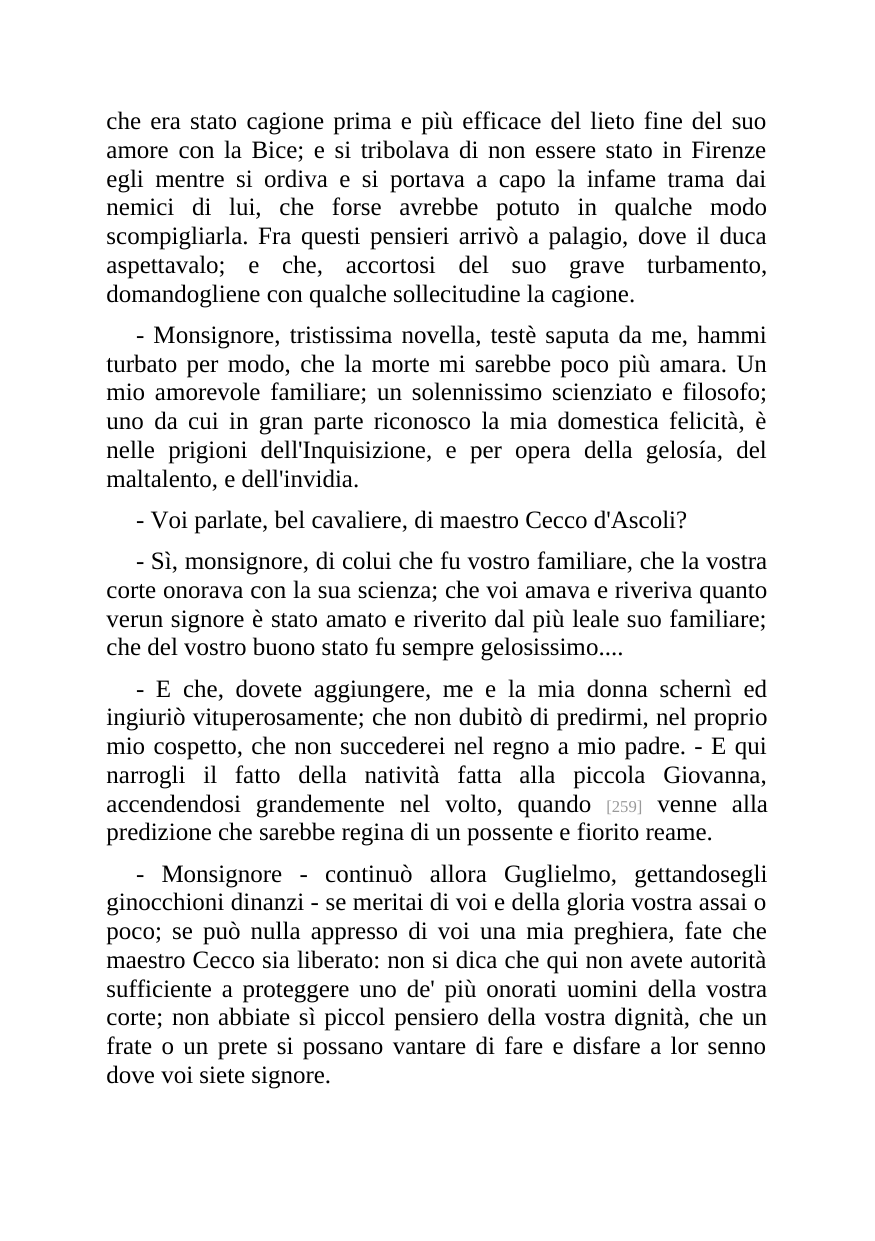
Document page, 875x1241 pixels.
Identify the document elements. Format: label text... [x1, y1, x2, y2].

text - Voi parlate, bel cavaliere, di maestro Cecco d'Ascoli? [106, 505, 768, 534]
text che era stato cagione prima e più efficace del lieto fine del suo amore con la Bice; e si tribolava di non essere stato in Firenze egli mentre si ordiva e si portava a capo la infame trama dai nemici di lui, che forse avrebbe potuto in qualche modo scompigliarla. Fra questi pensieri arrivò a palagio, dove il duca aspettavalo; e che, accortosi del suo grave turbamento, domandogliene con qualche sollecitudine la cagione. [106, 106, 768, 307]
text - E che, dovete aggiungere, me e la mia donna schernì ed ingiuriò vituperosamente; che non dubitò di predirmi, nel proprio mio cospetto, che non succederei nel regno a mio padre. - E qui narrogli il fatto della natività fatta alla piccola Giovanna, accendendosi grandemente nel volto, quando [259] venne alla predizione che sarebbe regina di un possente e fiorito reame. [106, 674, 768, 846]
text - Monsignore - continuò allora Guglielmo, gettandosegli ginocchioni dinanzi - se meritai di voi e della gloria vostra assai o poco; se può nulla appresso di voi una mia preghiera, fate che maestro Cecco sia liberato: non si dica che qui non avete autorità sufficiente a proteggere uno de' più onorati uomini della vostra corte; non abbiate sì piccol pensiero della vostra dignità, che un frate o un prete si possano vantare di fare e disfare a lor senno dove voi siete signore. [106, 859, 768, 1089]
text - Monsignore, tristissima novella, testè saputa da me, hammi turbato per modo, che la morte mi sarebbe poco più amara. Un mio amorevole familiare; un solennissimo scienziato e filosofo; uno da cui in gran parte riconosco la mia domestica felicità, è nelle prigioni dell'Inquisizione, e per opera della gelosía, del maltalento, e dell'invidia. [106, 320, 768, 492]
text - Sì, monsignore, di colui che fu vostro familiare, che la vostra corte onorava con la sua scienza; che voi amava e riveriva quanto verun signore è stato amato e riverito dal più leale suo familiare; che del vostro buono stato fu sempre gelosissimo.... [106, 546, 768, 661]
